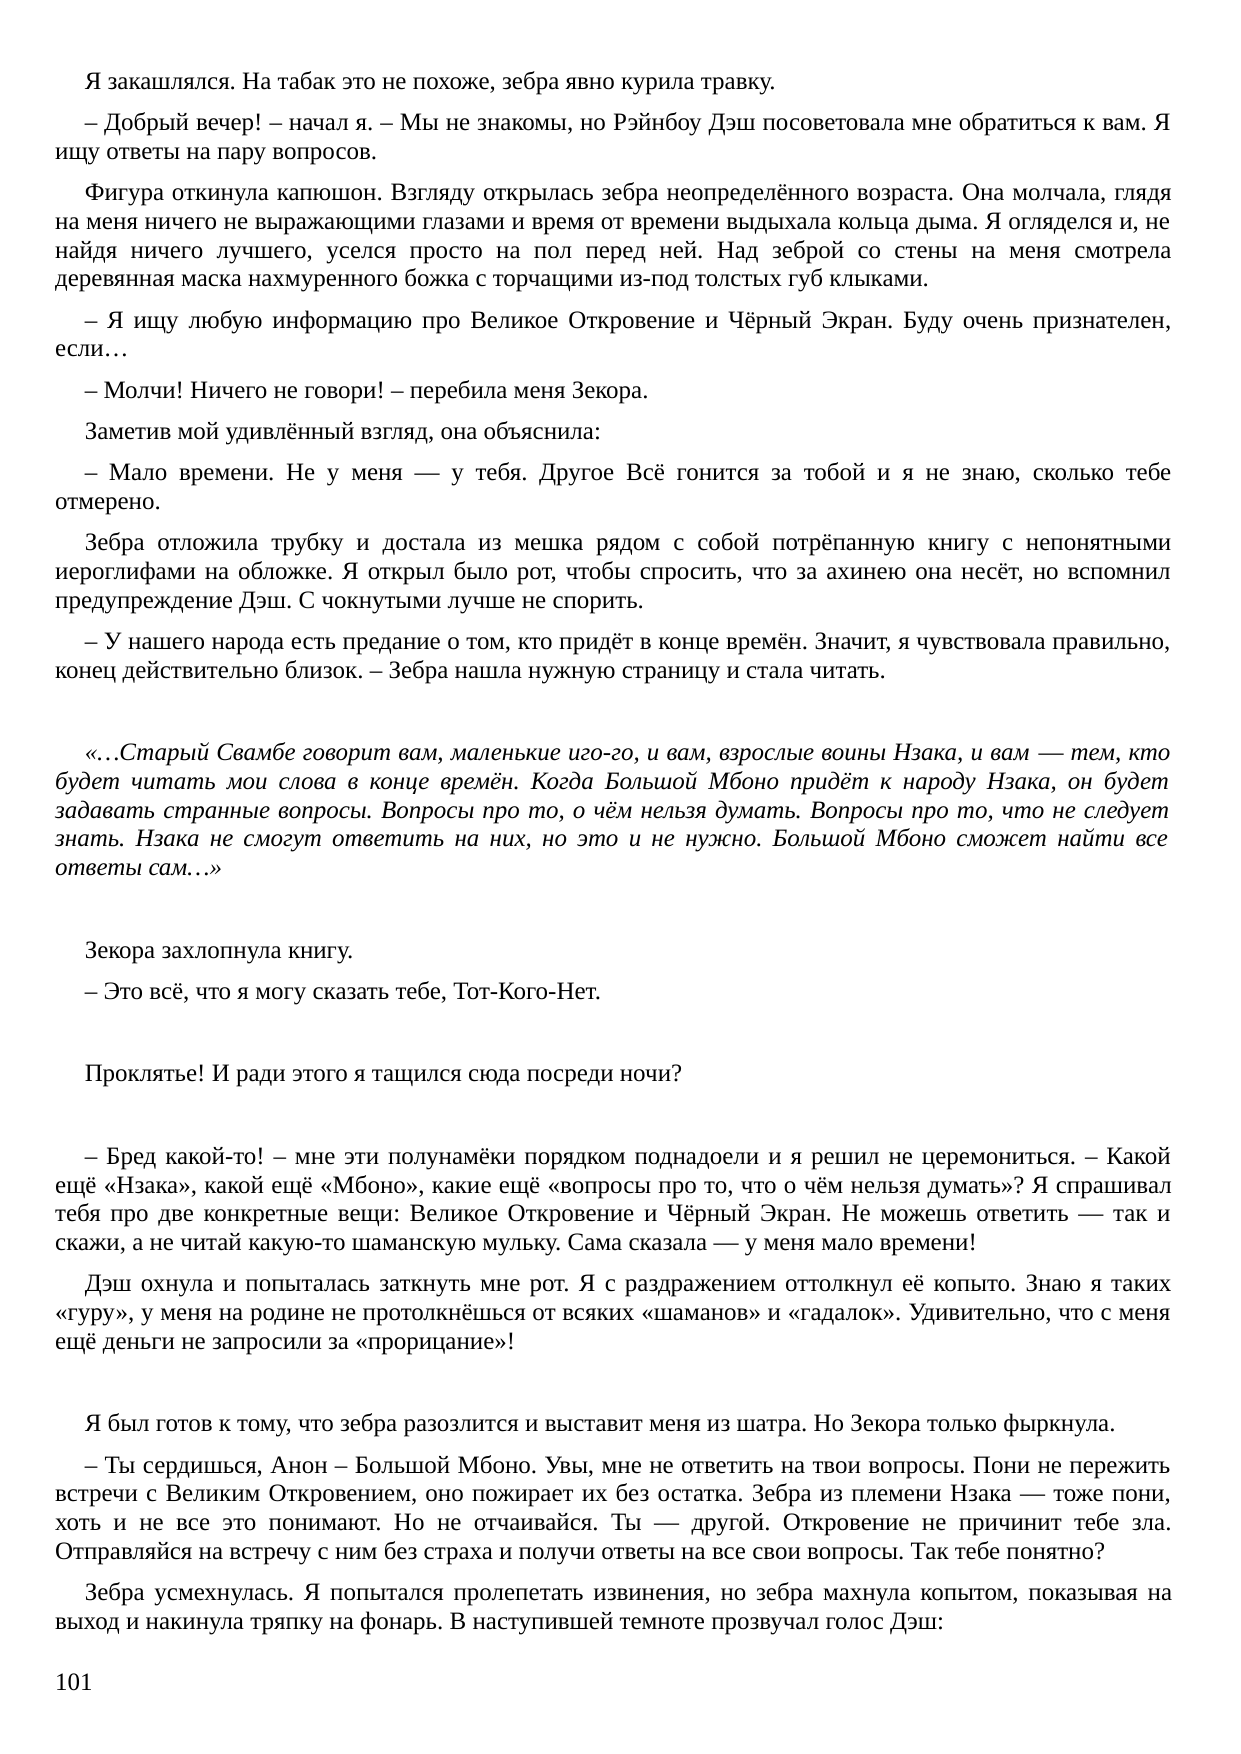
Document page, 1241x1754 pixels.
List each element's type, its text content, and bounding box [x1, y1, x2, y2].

text Проклятье! И ради этого я тащился сюда посреди ночи? [55, 1058, 1173, 1087]
text Фигура откинула капюшон. Взгляду открылась зебра неопределённого возраста. Она молчала, глядя на меня ничего не выражающими глазами и время от времени выдыхала кольца дыма. Я огляделся и, не найдя ничего лучшего, уселся просто на пол перед ней. Над зеброй со стены на меня смотрела деревянная маска нахмуренного божка с торчащими из-под толстых губ клыками. [55, 177, 1173, 292]
text – У нашего народа есть предание о том, кто придёт в конце времён. Значит, я чувствовала правильно, конец действительно близок. – Зебра нашла нужную страницу и стала читать. [55, 626, 1173, 683]
text – Добрый вечер! – начал я. – Мы не знакомы, но Рэйнбоу Дэш посоветовала мне обратиться к вам. Я ищу ответы на пару вопросов. [55, 107, 1173, 165]
text Дэш охнула и попыталась заткнуть мне рот. Я с раздражением оттолкнул её копыто. Знаю я таких «гуру», у меня на родине не протолкнёшься от всяких «шаманов» и «гадалок». Удивительно, что с меня ещё деньги не запросили за «прорицание»! [55, 1268, 1173, 1355]
text – Я ищу любую информацию про Великое Откровение и Чёрный Экран. Буду очень признателен, если… [55, 305, 1173, 362]
text – Это всё, что я могу сказать тебе, Тот-Кого-Нет. [55, 976, 1173, 1005]
text Зекора захлопнула книгу. [55, 935, 1173, 963]
text Я был готов к тому, что зебра разозлится и выставит меня из шатра. Но Зекора только фыркнула. [55, 1408, 1173, 1437]
text – Мало времени. Не у меня — у тебя. Другое Всё гонится за тобой и я не знаю, сколько тебе отмерено. [55, 457, 1173, 515]
text Заметив мой удивлённый взгляд, она объяснила: [55, 416, 1173, 445]
text – Бред какой-то! – мне эти полунамёки порядком поднадоели и я решил не церемониться. – Какой ещё «Нзака», какой ещё «Мбоно», какие ещё «вопросы про то, что о чём нельзя думать»? Я спрашивал тебя про две конкретные вещи: Великое Откровение и Чёрный Экран. Не можешь ответить — так и скажи, а не читай какую-то шаманскую мульку. Сама сказала — у меня мало времени! [55, 1141, 1173, 1256]
text «…Старый Свамбе говорит вам, маленькие иго-го, и вам, взрослые воины Нзака, и вам — тем, кто будет читать мои слова в конце времён. Когда Большой Мбоно придёт к народу Нзака, он будет задавать странные вопросы. Вопросы про то, о чём нельзя думать. Вопросы про то, что не следует знать. Нзака не смогут ответить на них, но это и не нужно. Большой Мбоно сможет найти все ответы сам…» [55, 737, 1173, 881]
text – Ты сердишься, Анон – Большой Мбоно. Увы, мне не ответить на твои вопросы. Пони не пережить встречи с Великим Откровением, оно пожирает их без остатка. Зебра из племени Нзака — тоже пони, хоть и не все это понимают. Но не отчаивайся. Ты — другой. Откровение не причинит тебе зла. Отправляйся на встречу с ним без страха и получи ответы на все свои вопросы. Так тебе понятно? [55, 1450, 1173, 1565]
text Я закашлялся. На табак это не похоже, зебра явно курила травку. [55, 66, 1173, 95]
text – Молчи! Ничего не говори! – перебила меня Зекора. [55, 375, 1173, 403]
text Зебра усмехнулась. Я попытался пролепетать извинения, но зебра махнула копытом, показывая на выход и накинула тряпку на фонарь. В наступившей темноте прозвучал голос Дэш: [55, 1577, 1173, 1635]
text Зебра отложила трубку и достала из мешка рядом с собой потрёпанную книгу с непонятными иероглифами на обложке. Я открыл было рот, чтобы спросить, что за ахинею она несёт, но вспомнил предупреждение Дэш. С чокнутыми лучше не спорить. [55, 527, 1173, 613]
